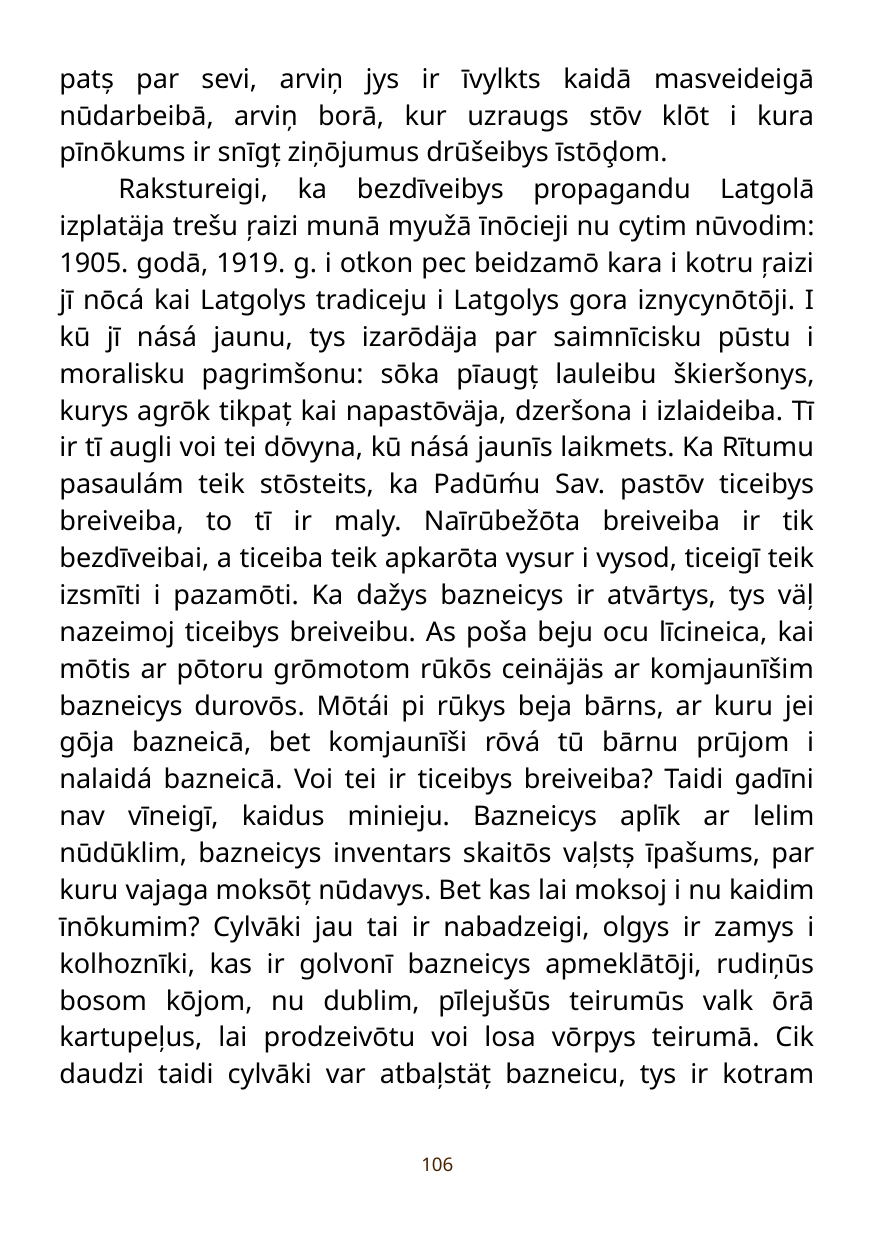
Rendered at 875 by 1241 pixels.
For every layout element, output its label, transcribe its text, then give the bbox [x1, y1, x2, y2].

text patș par sevi, arviņ jys ir īvylkts kaidā masveideigā nūdarbeibā, arviņ borā, kur uzraugs stōv klōt i kura pīnōkums ir snīgț ziņōjumus drūšeibys īstōḑom. [59, 59, 815, 170]
text Rakstureigi, ka bezdīveibys propagandu Latgolā izplatäja trešu ŗaizi munā myužā īnōcieji nu cytim nūvodim: 1905. godā, 1919. g. i otkon pec beidzamō kara i kotru ŗaizi jī nōcá kai Latgolys tradiceju i Latgolys gora iznycynōtōji. I kū jī násá jaunu, tys izarōdäja par saimnīcisku pūstu i moralisku pagrimšonu: sōka pīaugț lauleibu škieršonys, kurys agrōk tikpaț kai napastōväja, dzeršona i izlaideiba. Tī ir tī augli voi tei dōvyna, kū násá jaunīs laikmets. Ka Rītumu pasaulám teik stōsteits, ka Padūḿu Sav. pastōv ticeibys breiveiba, to tī ir maly. Naīrūbežōta breiveiba ir tik bezdīveibai, a ticeiba teik apkarōta vysur i vysod, ticeigī teik izsmīti i pazamōti. Ka dažys bazneicys ir atvārtys, tys väļ nazeimoj ticeibys breiveibu. As poša beju ocu līcineica, kai mōtis ar pōtoru grōmotom rūkōs ceinäjäs ar komjaunīšim bazneicys durovōs. Mōtái pi rūkys beja bārns, ar kuru jei gōja bazneicā, bet komjaunīši rōvá tū bārnu prūjom i nalaidá bazneicā. Voi tei ir ticeibys breiveiba? Taidi gadīni nav vīneigī, kaidus minieju. Bazneicys aplīk ar lelim nūdūklim, bazneicys inventars skaitōs vaļstș īpašums, par kuru vajaga moksōț nūdavys. Bet kas lai moksoj i nu kaidim īnōkumim? Cylvāki jau tai ir nabadzeigi, olgys ir zamys i kolhoznīki, kas ir golvonī bazneicys apmeklātōji, rudiņūs bosom kōjom, nu dublim, pīlejušūs teirumūs valk ōrā kartupeļus, lai prodzeivōtu voi losa vōrpys teirumā. Cik daudzi taidi cylvāki var atbaļstäț bazneicu, tys ir kotram [59, 170, 815, 1092]
